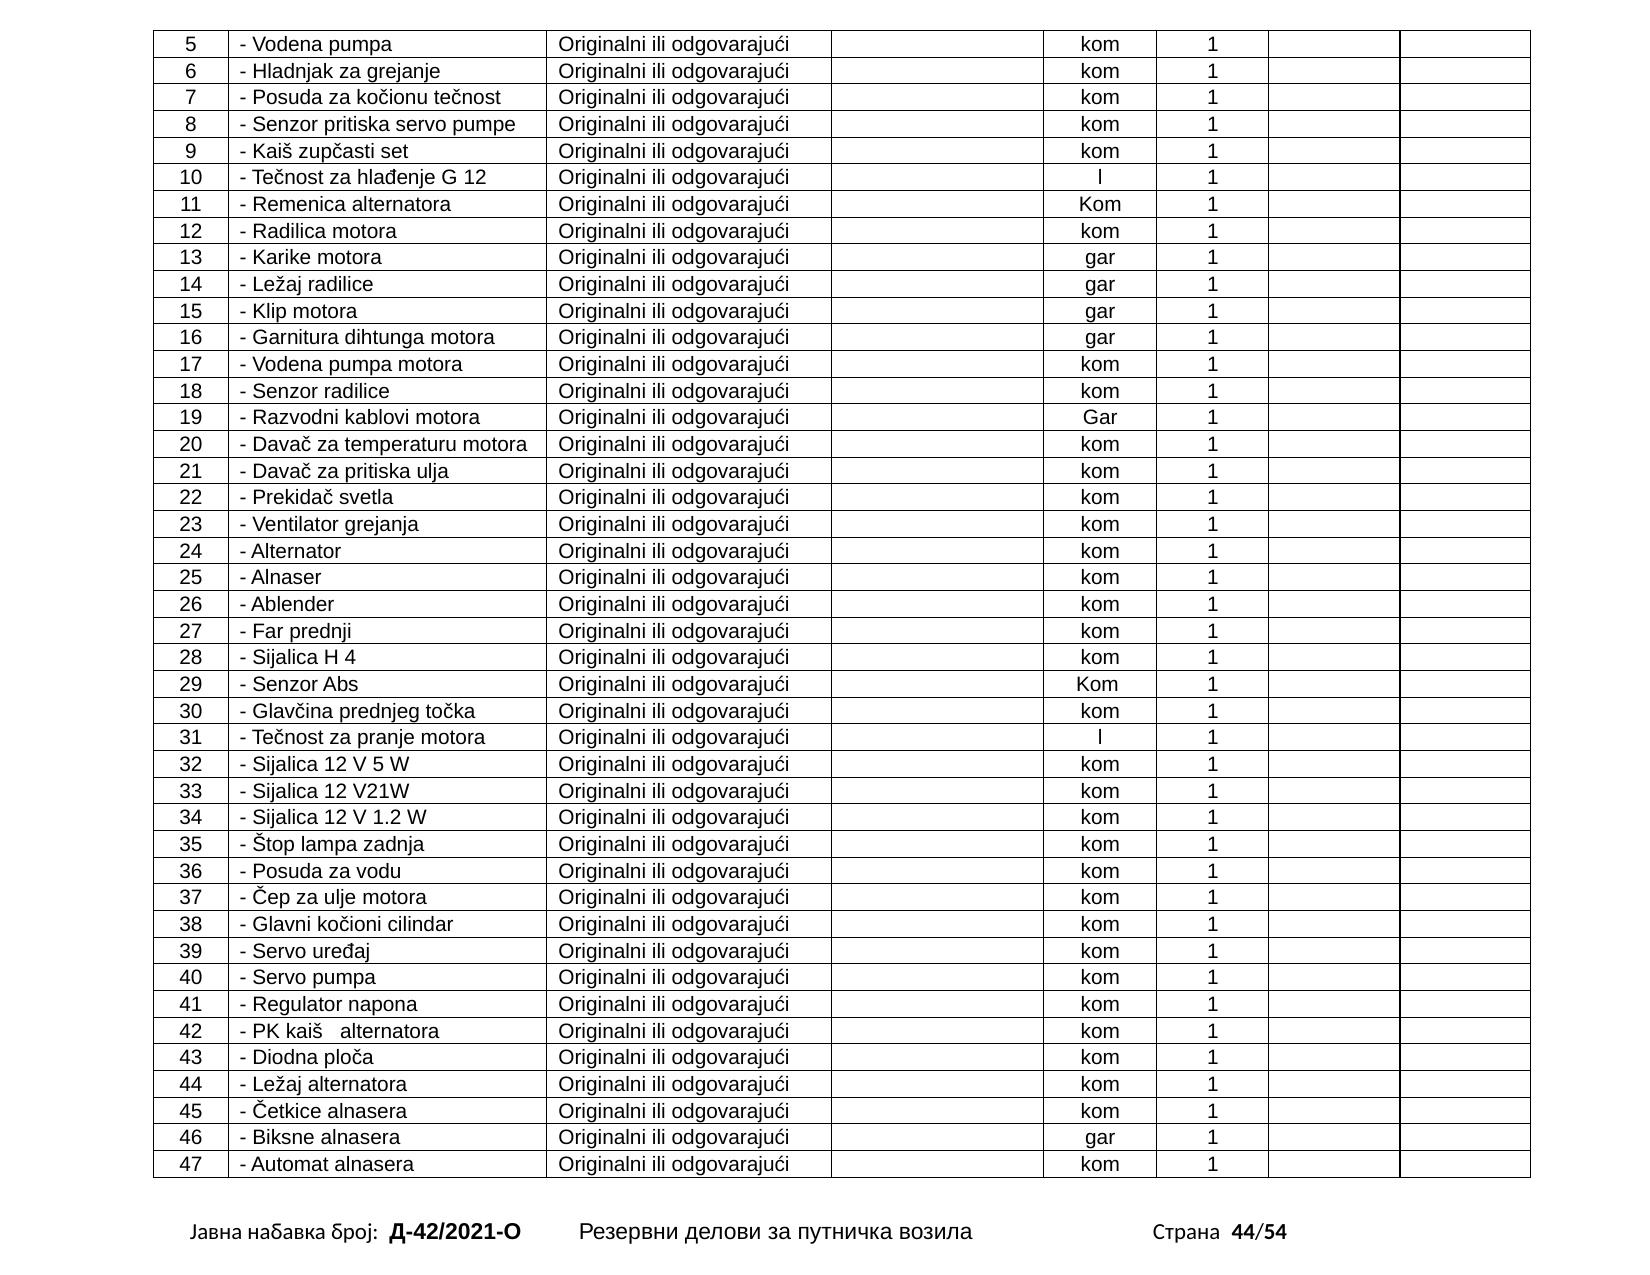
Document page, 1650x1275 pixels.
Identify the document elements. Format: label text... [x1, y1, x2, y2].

table_cell [832, 84, 1043, 110]
table_cell [832, 1151, 1043, 1177]
table_cell [1269, 618, 1399, 643]
table_cell kom [1044, 858, 1156, 883]
table_cell 42 [154, 1018, 228, 1043]
table_cell - Senzor Abs [229, 671, 546, 697]
table_cell [1401, 698, 1530, 723]
table_cell - Ablender [229, 591, 546, 617]
table_cell [1269, 1151, 1399, 1177]
table_cell 25 [154, 564, 228, 590]
table_cell - Štop lampa zadnja [229, 831, 546, 857]
table_cell [832, 698, 1043, 723]
table_cell 1 [1157, 1124, 1268, 1150]
table_cell kom [1044, 804, 1156, 830]
table_cell 30 [154, 698, 228, 723]
table_cell [1269, 1071, 1399, 1097]
table_cell - Tečnost za hlađenje G 12 [229, 164, 546, 190]
table_cell kom [1044, 778, 1156, 803]
table_cell - Klip motora [229, 298, 546, 323]
table_cell Gar [1044, 404, 1156, 430]
table_cell 1 [1157, 1044, 1268, 1070]
table_cell kom [1044, 1151, 1156, 1177]
table_cell [1401, 378, 1530, 403]
table_cell 43 [154, 1044, 228, 1070]
table_cell 15 [154, 298, 228, 323]
table_cell [1269, 298, 1399, 323]
table_cell 1 [1157, 191, 1268, 217]
table_cell Originalni ili odgovarajući [547, 84, 831, 110]
table_cell [1401, 538, 1530, 563]
table_cell [1269, 938, 1399, 963]
table_cell [1269, 564, 1399, 590]
table_cell Originalni ili odgovarajući [547, 298, 831, 323]
table_cell [1401, 1018, 1530, 1043]
table_cell kom [1044, 484, 1156, 510]
table_cell [1401, 244, 1530, 270]
table_cell 1 [1157, 618, 1268, 643]
table_cell 6 [154, 58, 228, 83]
table_cell - Alnaser [229, 564, 546, 590]
table_cell [832, 271, 1043, 297]
table_cell 7 [154, 84, 228, 110]
table_cell 12 [154, 218, 228, 243]
table_cell kom [1044, 458, 1156, 483]
table_cell - Vodena pumpa motora [229, 351, 546, 377]
table_cell - Remenica alternatora [229, 191, 546, 217]
table_cell [1401, 778, 1530, 803]
table_cell [1401, 458, 1530, 483]
table_cell 1 [1157, 831, 1268, 857]
table_cell - Čep za ulje motora [229, 884, 546, 910]
table_cell [832, 644, 1043, 670]
table_cell 40 [154, 964, 228, 990]
table_cell [1269, 138, 1399, 163]
table_cell [1269, 884, 1399, 910]
table_cell 22 [154, 484, 228, 510]
table_cell 46 [154, 1124, 228, 1150]
table_cell kom [1044, 111, 1156, 137]
table_cell [1269, 671, 1399, 697]
table_cell [832, 938, 1043, 963]
table_cell - Ležaj radilice [229, 271, 546, 297]
table_cell [832, 884, 1043, 910]
table_cell 17 [154, 351, 228, 377]
table_cell Originalni ili odgovarajući [547, 1124, 831, 1150]
table_cell kom [1044, 138, 1156, 163]
table_cell [1269, 218, 1399, 243]
table_cell 16 [154, 324, 228, 350]
table_cell - Garnitura dihtunga motora [229, 324, 546, 350]
table_cell [832, 804, 1043, 830]
table_cell [1269, 991, 1399, 1017]
table_cell [1401, 431, 1530, 457]
table_cell [832, 378, 1043, 403]
table_cell [1401, 164, 1530, 190]
table_cell [1269, 804, 1399, 830]
table_cell [832, 911, 1043, 937]
table_cell 1 [1157, 218, 1268, 243]
table_cell [832, 111, 1043, 137]
table_cell - Razvodni kablovi motora [229, 404, 546, 430]
table_cell Originalni ili odgovarajući [547, 564, 831, 590]
table_cell [832, 991, 1043, 1017]
table_cell kom [1044, 564, 1156, 590]
table_cell - Glavčina prednjeg točka [229, 698, 546, 723]
table_cell [1269, 84, 1399, 110]
table_cell [1401, 911, 1530, 937]
table_cell 29 [154, 671, 228, 697]
table_cell - Posuda za kočionu tečnost [229, 84, 546, 110]
table_cell 1 [1157, 31, 1268, 57]
table_cell [1401, 31, 1530, 57]
table_cell kom [1044, 644, 1156, 670]
table_cell [832, 484, 1043, 510]
table_cell 9 [154, 138, 228, 163]
table_cell kom [1044, 591, 1156, 617]
table_cell 5 [154, 31, 228, 57]
table_cell Originalni ili odgovarajući [547, 858, 831, 883]
table_cell [832, 458, 1043, 483]
table_cell [1401, 751, 1530, 777]
table_cell [1401, 1098, 1530, 1123]
table_cell [1269, 378, 1399, 403]
table_cell 1 [1157, 1071, 1268, 1097]
table_cell 10 [154, 164, 228, 190]
table_cell - Biksne alnasera [229, 1124, 546, 1150]
table_cell [1401, 1044, 1530, 1070]
table_cell [1401, 1124, 1530, 1150]
table_cell Originalni ili odgovarajući [547, 511, 831, 537]
table_cell Originalni ili odgovarajući [547, 244, 831, 270]
table_cell Originalni ili odgovarajući [547, 1098, 831, 1123]
table_cell 26 [154, 591, 228, 617]
table_cell [832, 218, 1043, 243]
table_cell [1401, 671, 1530, 697]
table_cell kom [1044, 938, 1156, 963]
table_cell kom [1044, 538, 1156, 563]
table_cell [1269, 511, 1399, 537]
table_cell 1 [1157, 698, 1268, 723]
table_cell Originalni ili odgovarajući [547, 1018, 831, 1043]
table_cell Originalni ili odgovarajući [547, 938, 831, 963]
table_cell [1401, 644, 1530, 670]
table_cell 1 [1157, 58, 1268, 83]
table_cell [1401, 484, 1530, 510]
table_cell kom [1044, 911, 1156, 937]
table_cell [1401, 1071, 1530, 1097]
table_cell [1401, 964, 1530, 990]
table_cell [832, 1071, 1043, 1097]
table_cell kom [1044, 378, 1156, 403]
table_cell 1 [1157, 751, 1268, 777]
table_cell Originalni ili odgovarajući [547, 1151, 831, 1177]
table_cell 44 [154, 1071, 228, 1097]
table_cell [832, 831, 1043, 857]
table_cell [1401, 1151, 1530, 1177]
table_cell - Prekidač svetla [229, 484, 546, 510]
table_cell l [1044, 164, 1156, 190]
table_cell - Hladnjak za grejanje [229, 58, 546, 83]
table_cell - Davač za pritiska ulja [229, 458, 546, 483]
table_cell 39 [154, 938, 228, 963]
table_cell Originalni ili odgovarajući [547, 111, 831, 137]
table_cell [832, 538, 1043, 563]
table_cell kom [1044, 218, 1156, 243]
table_cell [1401, 831, 1530, 857]
table_cell - Davač za temperaturu motora [229, 431, 546, 457]
table_cell [832, 778, 1043, 803]
table_cell 1 [1157, 244, 1268, 270]
table_cell kom [1044, 351, 1156, 377]
table_cell [832, 671, 1043, 697]
table_cell 1 [1157, 1018, 1268, 1043]
table_cell Originalni ili odgovarajući [547, 964, 831, 990]
table_cell [1269, 644, 1399, 670]
table_cell [1269, 591, 1399, 617]
table_cell 1 [1157, 111, 1268, 137]
table_cell [832, 164, 1043, 190]
table_cell [1269, 164, 1399, 190]
table_cell [832, 1044, 1043, 1070]
table_cell [1401, 511, 1530, 537]
table_cell 38 [154, 911, 228, 937]
table_cell 8 [154, 111, 228, 137]
table_cell 1 [1157, 644, 1268, 670]
table_cell gar [1044, 271, 1156, 297]
table_cell 23 [154, 511, 228, 537]
table_cell Originalni ili odgovarajući [547, 751, 831, 777]
table_cell Originalni ili odgovarajući [547, 218, 831, 243]
table_cell - Automat alnasera [229, 1151, 546, 1177]
table_cell [832, 298, 1043, 323]
table_cell [832, 351, 1043, 377]
table_cell 1 [1157, 84, 1268, 110]
table_cell Originalni ili odgovarajući [547, 538, 831, 563]
table_cell [1401, 884, 1530, 910]
table_cell Originalni ili odgovarajući [547, 58, 831, 83]
table_cell [1269, 1044, 1399, 1070]
table_cell 24 [154, 538, 228, 563]
table_cell Originalni ili odgovarajući [547, 351, 831, 377]
table_cell [832, 431, 1043, 457]
table_cell Originalni ili odgovarajući [547, 31, 831, 57]
table_cell - PK kaiš alternatora [229, 1018, 546, 1043]
table_cell kom [1044, 1018, 1156, 1043]
table_cell 1 [1157, 884, 1268, 910]
table_cell [832, 58, 1043, 83]
table_cell - Senzor pritiska servo pumpe [229, 111, 546, 137]
table_cell - Servo uređaj [229, 938, 546, 963]
table_cell [1269, 1098, 1399, 1123]
table_cell [1269, 271, 1399, 297]
table_cell 1 [1157, 911, 1268, 937]
table_cell [832, 1018, 1043, 1043]
table_cell - Sijalica 12 V21W [229, 778, 546, 803]
table_cell [832, 564, 1043, 590]
table_cell Originalni ili odgovarajući [547, 271, 831, 297]
table_cell [832, 511, 1043, 537]
table_cell Originalni ili odgovarajući [547, 591, 831, 617]
table_cell [1269, 964, 1399, 990]
table_cell 18 [154, 378, 228, 403]
table_cell - Kaiš zupčasti set [229, 138, 546, 163]
table_cell kom [1044, 698, 1156, 723]
table_cell 1 [1157, 271, 1268, 297]
table_cell Originalni ili odgovarajući [547, 884, 831, 910]
table_cell [1269, 1124, 1399, 1150]
table_cell Originalni ili odgovarajući [547, 378, 831, 403]
table_cell 1 [1157, 538, 1268, 563]
table_cell Originalni ili odgovarajući [547, 431, 831, 457]
table_cell 1 [1157, 964, 1268, 990]
table_cell 28 [154, 644, 228, 670]
table_cell - Ventilator grejanja [229, 511, 546, 537]
table_cell Originalni ili odgovarajući [547, 138, 831, 163]
table_cell [1401, 938, 1530, 963]
table_cell [832, 138, 1043, 163]
table_cell - Sijalica H 4 [229, 644, 546, 670]
table_cell [1401, 271, 1530, 297]
table_cell [1401, 991, 1530, 1017]
table_cell 19 [154, 404, 228, 430]
table_cell 32 [154, 751, 228, 777]
table_cell Originalni ili odgovarajući [547, 484, 831, 510]
table_cell [832, 191, 1043, 217]
table_cell 20 [154, 431, 228, 457]
table_cell - Karike motora [229, 244, 546, 270]
table_cell 1 [1157, 671, 1268, 697]
table_cell 1 [1157, 511, 1268, 537]
table_cell 1 [1157, 938, 1268, 963]
table_cell 45 [154, 1098, 228, 1123]
table_cell gar [1044, 1124, 1156, 1150]
table_cell [1401, 324, 1530, 350]
table_cell - Ležaj alternatora [229, 1071, 546, 1097]
table_cell 21 [154, 458, 228, 483]
table_cell [1269, 484, 1399, 510]
table_cell Originalni ili odgovarajući [547, 724, 831, 750]
table_cell kom [1044, 964, 1156, 990]
table_cell 34 [154, 804, 228, 830]
table_cell kom [1044, 751, 1156, 777]
table_cell Originalni ili odgovarajući [547, 778, 831, 803]
table_cell [1401, 138, 1530, 163]
table_cell [1401, 218, 1530, 243]
table_cell Originalni ili odgovarajući [547, 1044, 831, 1070]
table_cell [1401, 804, 1530, 830]
table_cell [1269, 324, 1399, 350]
table_cell 1 [1157, 1151, 1268, 1177]
table_cell 37 [154, 884, 228, 910]
table_cell [1401, 351, 1530, 377]
table_cell kom [1044, 58, 1156, 83]
table_cell [832, 964, 1043, 990]
table_cell [1269, 698, 1399, 723]
table_cell 1 [1157, 378, 1268, 403]
table_cell - Far prednji [229, 618, 546, 643]
table_cell 1 [1157, 138, 1268, 163]
table_cell - Posuda za vodu [229, 858, 546, 883]
table_cell kom [1044, 618, 1156, 643]
table_cell 1 [1157, 858, 1268, 883]
table_cell - Glavni kočioni cilindar [229, 911, 546, 937]
table_cell l [1044, 724, 1156, 750]
table_cell [1269, 778, 1399, 803]
table_cell Originalni ili odgovarajući [547, 831, 831, 857]
table_cell Originalni ili odgovarajući [547, 324, 831, 350]
table_cell 27 [154, 618, 228, 643]
table_cell [1269, 431, 1399, 457]
table_cell Originalni ili odgovarajući [547, 671, 831, 697]
table_cell [1401, 618, 1530, 643]
table_cell 1 [1157, 431, 1268, 457]
table_cell [1401, 858, 1530, 883]
table_cell - Diodna ploča [229, 1044, 546, 1070]
table_cell 13 [154, 244, 228, 270]
table_cell kom [1044, 831, 1156, 857]
table_cell - Četkice alnasera [229, 1098, 546, 1123]
table_cell [1401, 564, 1530, 590]
table_cell [1269, 911, 1399, 937]
table_cell [832, 244, 1043, 270]
table_cell gar [1044, 244, 1156, 270]
table_cell 1 [1157, 804, 1268, 830]
table_cell - Tečnost za pranje motora [229, 724, 546, 750]
table_cell [832, 1124, 1043, 1150]
table_cell [1401, 404, 1530, 430]
table_cell [1269, 58, 1399, 83]
table_cell [1401, 58, 1530, 83]
table_cell [1269, 858, 1399, 883]
table_cell - Alternator [229, 538, 546, 563]
table_cell 1 [1157, 324, 1268, 350]
table_cell kom [1044, 884, 1156, 910]
table_cell [832, 324, 1043, 350]
table_cell 1 [1157, 591, 1268, 617]
table_cell 33 [154, 778, 228, 803]
table_cell Kom [1044, 191, 1156, 217]
table_cell 1 [1157, 164, 1268, 190]
table_cell Originalni ili odgovarajući [547, 618, 831, 643]
table_cell [1269, 111, 1399, 137]
table_cell [1269, 538, 1399, 563]
table_cell gar [1044, 324, 1156, 350]
table_cell [832, 1098, 1043, 1123]
table_cell 1 [1157, 1098, 1268, 1123]
table_cell - Senzor radilice [229, 378, 546, 403]
table_cell kom [1044, 1044, 1156, 1070]
table_cell [1269, 831, 1399, 857]
table_cell [832, 724, 1043, 750]
table_cell [1269, 244, 1399, 270]
table_cell Originalni ili odgovarajući [547, 698, 831, 723]
table_cell kom [1044, 431, 1156, 457]
table_cell Originalni ili odgovarajući [547, 804, 831, 830]
table_cell Originalni ili odgovarajući [547, 911, 831, 937]
table_cell - Radilica motora [229, 218, 546, 243]
table_cell [832, 618, 1043, 643]
table_cell 14 [154, 271, 228, 297]
table_cell 31 [154, 724, 228, 750]
table_cell [1401, 298, 1530, 323]
table_cell 11 [154, 191, 228, 217]
table_cell [1269, 351, 1399, 377]
table_cell 1 [1157, 991, 1268, 1017]
table_cell 1 [1157, 564, 1268, 590]
table_cell [1401, 191, 1530, 217]
table_cell 1 [1157, 484, 1268, 510]
table_cell [1269, 404, 1399, 430]
table_cell kom [1044, 84, 1156, 110]
table_cell [1269, 751, 1399, 777]
table_cell [1401, 591, 1530, 617]
table_cell 1 [1157, 404, 1268, 430]
table_cell - Sijalica 12 V 1.2 W [229, 804, 546, 830]
table_cell Originalni ili odgovarajući [547, 164, 831, 190]
table_cell [832, 31, 1043, 57]
table_cell 1 [1157, 298, 1268, 323]
table_cell 47 [154, 1151, 228, 1177]
table_cell Originalni ili odgovarajući [547, 644, 831, 670]
table_cell [832, 591, 1043, 617]
table_cell Originalni ili odgovarajući [547, 1071, 831, 1097]
table_cell [1269, 724, 1399, 750]
table_cell [1401, 724, 1530, 750]
table_cell 1 [1157, 351, 1268, 377]
table_cell - Vodena pumpa [229, 31, 546, 57]
table_cell Originalni ili odgovarajući [547, 991, 831, 1017]
table_cell [1269, 1018, 1399, 1043]
table_cell [1401, 111, 1530, 137]
table_cell 1 [1157, 724, 1268, 750]
table_cell kom [1044, 511, 1156, 537]
table_cell [1269, 31, 1399, 57]
table_cell 41 [154, 991, 228, 1017]
table_cell [832, 751, 1043, 777]
table_cell 35 [154, 831, 228, 857]
table_cell [1269, 458, 1399, 483]
table_cell - Regulator napona [229, 991, 546, 1017]
table_cell kom [1044, 31, 1156, 57]
table_cell kom [1044, 1098, 1156, 1123]
table_cell 1 [1157, 458, 1268, 483]
table_cell [832, 404, 1043, 430]
table_cell - Sijalica 12 V 5 W [229, 751, 546, 777]
table_cell kom [1044, 991, 1156, 1017]
table_cell Kom [1044, 671, 1156, 697]
table_cell [1401, 84, 1530, 110]
table_cell gar [1044, 298, 1156, 323]
table_cell 1 [1157, 778, 1268, 803]
table_cell - Servo pumpa [229, 964, 546, 990]
table_cell Originalni ili odgovarajući [547, 458, 831, 483]
table_cell Originalni ili odgovarajući [547, 191, 831, 217]
table_cell kom [1044, 1071, 1156, 1097]
table_cell 36 [154, 858, 228, 883]
table_cell [1269, 191, 1399, 217]
table_cell [832, 858, 1043, 883]
table_cell Originalni ili odgovarajući [547, 404, 831, 430]
